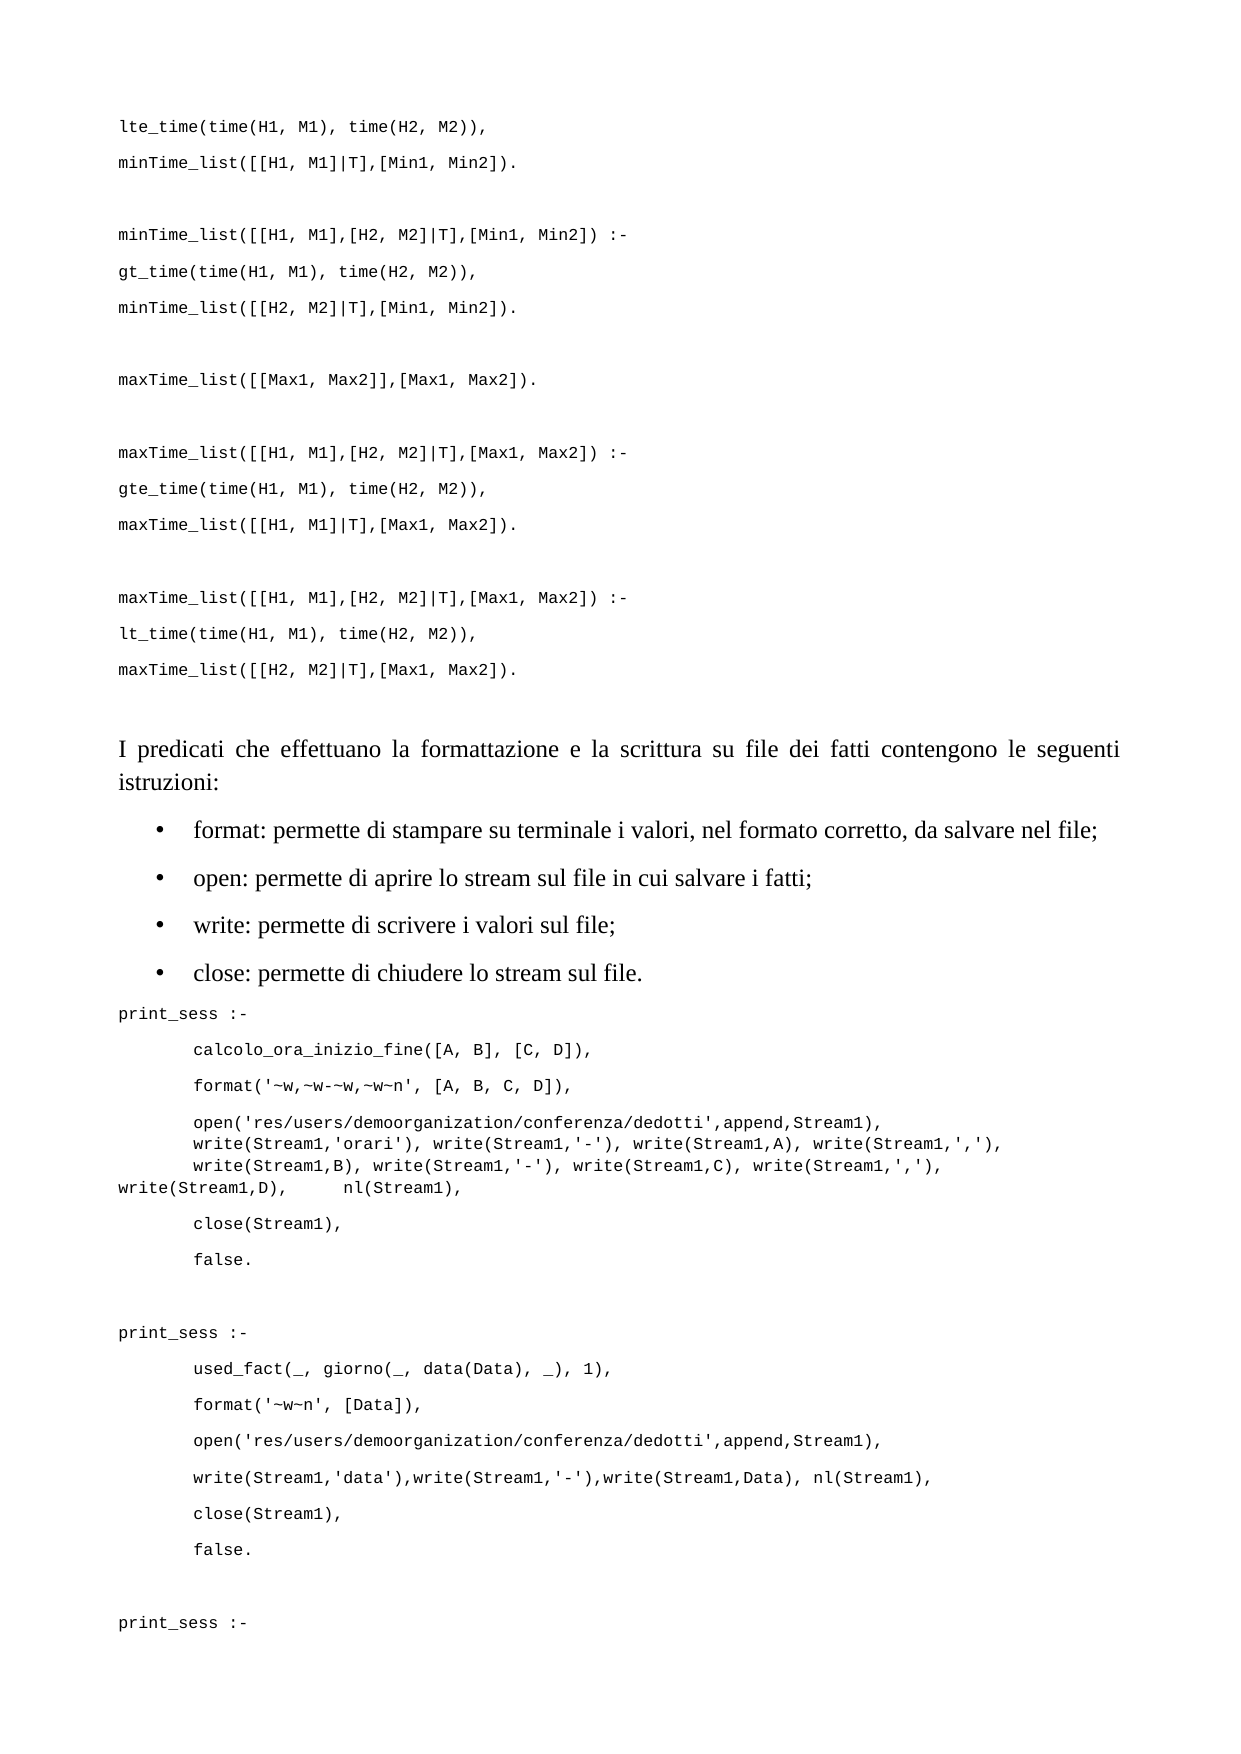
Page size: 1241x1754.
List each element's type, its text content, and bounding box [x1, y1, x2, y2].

text maxTime_list([[H1, M1],[H2, M2]|T],[Max1, Max2]) :- [118, 589, 1122, 608]
text close(Stream1), [118, 1215, 1122, 1234]
text minTime_list([[H1, M1],[H2, M2]|T],[Min1, Min2]) :- [118, 227, 1122, 246]
text print_sess :- [118, 1324, 1122, 1343]
text used_fact(_, giorno(_, data(Data), _), 1), [118, 1360, 1122, 1379]
text maxTime_list([[H1, M1]|T],[Max1, Max2]). [118, 517, 1122, 536]
text lte_time(time(H1, M1), time(H2, M2)), [118, 118, 1122, 137]
text maxTime_list([[H2, M2]|T],[Max1, Max2]). [118, 662, 1122, 681]
text false. [118, 1252, 1122, 1271]
text false. [118, 1542, 1122, 1561]
text gte_time(time(H1, M1), time(H2, M2)), [118, 481, 1122, 499]
text open('res/users/demoorganization/conferenza/dedotti',append,Stream1), write(Stream1,'orari'), write(Stream1,'-'), write(Stream1,A), write(Stream1,','), write(Stream1,B), write(Stream1,'-'), write(Stream1,C), write(Stream1,','), write(Stream1,D), nl(Stream1), [118, 1114, 1122, 1198]
text write(Stream1,'data'),write(Stream1,'-'),write(Stream1,Data), nl(Stream1), [118, 1469, 1122, 1488]
text print_sess :- [118, 1614, 1122, 1633]
text minTime_list([[H1, M1]|T],[Min1, Min2]). [118, 154, 1122, 173]
text format('~w,~w-~w,~w~n', [A, B, C, D]), [118, 1078, 1122, 1097]
text maxTime_list([[Max1, Max2]],[Max1, Max2]). [118, 372, 1122, 391]
text lt_time(time(H1, M1), time(H2, M2)), [118, 626, 1122, 644]
list open: permette di aprire lo stream sul file in cui salvare i fatti; [156, 863, 1122, 891]
text calcolo_ora_inizio_fine([A, B], [C, D]), [118, 1042, 1122, 1061]
text gt_time(time(H1, M1), time(H2, M2)), [118, 263, 1122, 282]
text I predicati che effettuano la formattazione e la scrittura su file dei fatti contengono le seguenti istruzioni: [118, 734, 1122, 796]
list write: permette di scrivere i valori sul file; [156, 910, 1122, 939]
text open('res/users/demoorganization/conferenza/dedotti',append,Stream1), [118, 1433, 1122, 1452]
list format: permette di stampare su terminale i valori, nel formato corretto, da salvare nel file; [156, 815, 1122, 844]
list close: permette di chiudere lo stream sul file. [156, 958, 1122, 987]
text print_sess :- [118, 1005, 1122, 1024]
text format('~w~n', [Data]), [118, 1397, 1122, 1416]
text maxTime_list([[H1, M1],[H2, M2]|T],[Max1, Max2]) :- [118, 444, 1122, 463]
text minTime_list([[H2, M2]|T],[Min1, Min2]). [118, 299, 1122, 318]
text close(Stream1), [118, 1505, 1122, 1524]
